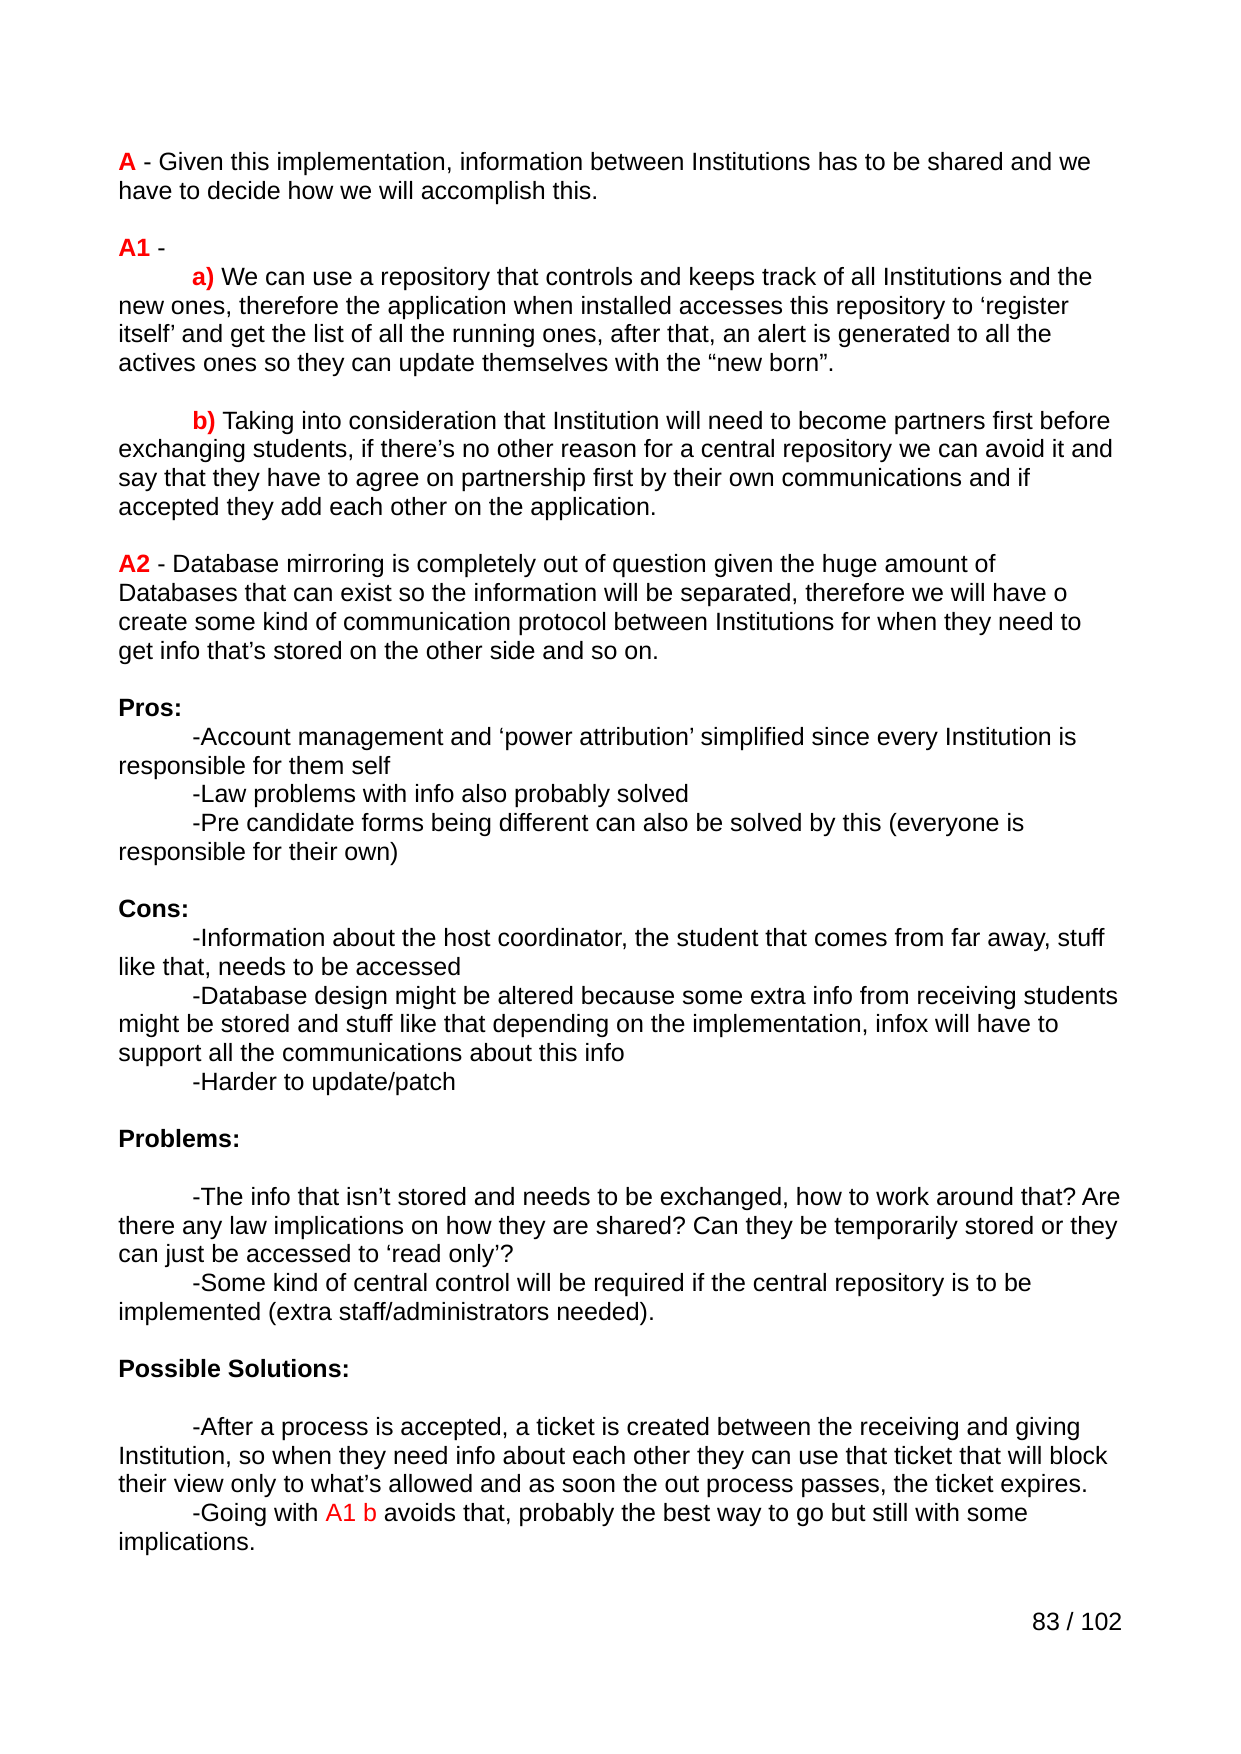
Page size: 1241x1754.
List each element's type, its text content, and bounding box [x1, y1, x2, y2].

text -After a process is accepted, a ticket is created between the receiving and giving Institution, so when they need info about each other they can use that ticket that will block their view only to what’s allowed and as soon the out process passes, the ticket expires. [118, 1412, 1122, 1498]
text a) We can use a repository that controls and keeps track of all Institutions and the new ones, therefore the application when installed accesses this repository to ‘register itself’ and get the list of all the running ones, after that, an alert is generated to all the actives ones so they can update themselves with the “new born”. [118, 262, 1122, 377]
text -Harder to update/patch [118, 1067, 1122, 1096]
text -Law problems with info also probably solved [118, 779, 1122, 808]
text Pros: [118, 693, 1122, 722]
text A2 - Database mirroring is completely out of question given the huge amount of Databases that can exist so the information will be separated, therefore we will have o create some kind of communication protocol between Institutions for when they need to get info that’s stored on the other side and so on. [118, 549, 1122, 664]
text -The info that isn’t stored and needs to be exchanged, how to work around that? Are there any law implications on how they are shared? Can they be temporarily stored or they can just be accessed to ‘read only’? [118, 1182, 1122, 1268]
text -Some kind of central control will be required if the central repository is to be implemented (extra staff/administrators needed). [118, 1268, 1122, 1326]
text -Information about the host coordinator, the student that comes from far away, stuff like that, needs to be accessed [118, 923, 1122, 981]
text Problems: [118, 1124, 1122, 1153]
text -Database design might be altered because some extra info from receiving students might be stored and stuff like that depending on the implementation, infox will have to support all the communications about this info [118, 981, 1122, 1067]
text A - Given this implementation, information between Institutions has to be shared and we have to decide how we will accomplish this. [118, 147, 1122, 204]
text A1 - [118, 233, 1122, 262]
text -Going with A1 b avoids that, probably the best way to go but still with some implications. [118, 1498, 1122, 1556]
text Cons: [118, 894, 1122, 923]
text b) Taking into consideration that Institution will need to become partners first before exchanging students, if there’s no other reason for a central repository we can avoid it and say that they have to agree on partnership first by their own communications and if accepted they add each other on the application. [118, 406, 1122, 521]
text -Account management and ‘power attribution’ simplified since every Institution is responsible for them self [118, 722, 1122, 779]
text Possible Solutions: [118, 1354, 1122, 1383]
text -Pre candidate forms being different can also be solved by this (everyone is responsible for their own) [118, 808, 1122, 866]
